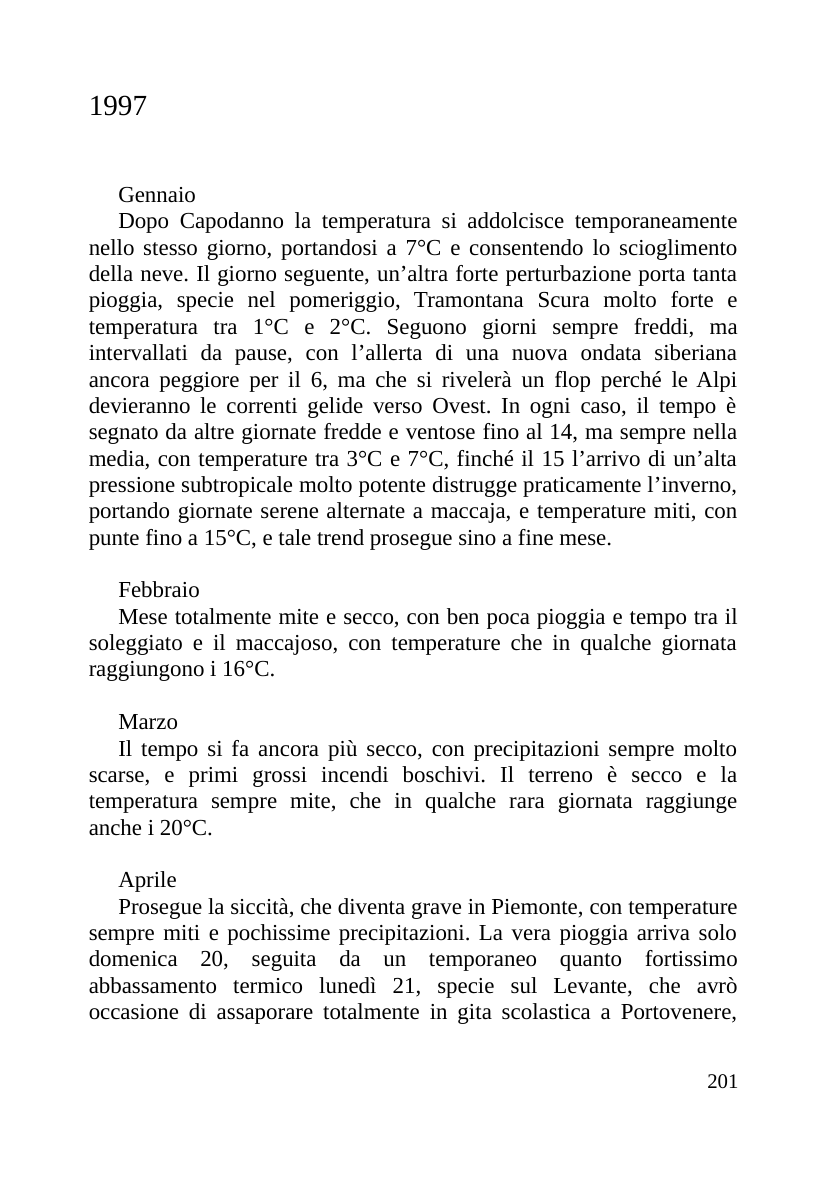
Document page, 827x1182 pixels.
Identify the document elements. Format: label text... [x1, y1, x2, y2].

text Marzo [88, 708, 738, 734]
text Il tempo si fa ancora più secco, con precipitazioni sempre molto scarse, e primi grossi incendi boschivi. Il terreno è secco e la temperatura sempre mite, che in qualche rara giornata raggiunge anche i 20°C. [88, 734, 738, 840]
text Dopo Capodanno la temperatura si addolcisce temporaneamente nello stesso giorno, portandosi a 7°C e consentendo lo scioglimento della neve. Il giorno seguente, un’altra forte perturbazione porta tanta pioggia, specie nel pomeriggio, Tramontana Scura molto forte e temperatura tra 1°C e 2°C. Seguono giorni sempre freddi, ma intervallati da pause, con l’allerta di una nuova ondata siberiana ancora peggiore per il 6, ma che si rivelerà un flop perché le Alpi devieranno le correnti gelide verso Ovest. In ogni caso, il tempo è segnato da altre giornate fredde e ventose fino al 14, ma sempre nella media, con temperature tra 3°C e 7°C, finché il 15 l’arrivo di un’alta pressione subtropicale molto potente distrugge praticamente l’inverno, portando giornate serene alternate a maccaja, e temperature miti, con punte fino a 15°C, e tale trend prosegue sino a fine mese. [88, 207, 738, 550]
text Mese totalmente mite e secco, con ben poca pioggia e tempo tra il soleggiato e il maccajoso, con temperature che in qualche giornata raggiungono i 16°C. [88, 603, 738, 682]
text Febbraio [88, 576, 738, 603]
text Prosegue la siccità, che diventa grave in Piemonte, con temperature sempre miti e pochissime precipitazioni. La vera pioggia arriva solo domenica 20, seguita da un temporaneo quanto fortissimo abbassamento termico lunedì 21, specie sul Levante, che avrò occasione di assaporare totalmente in gita scolastica a Portovenere, [88, 893, 738, 1024]
text Gennaio [88, 181, 738, 207]
subtitle 1997 [88, 88, 738, 122]
text Aprile [88, 866, 738, 893]
